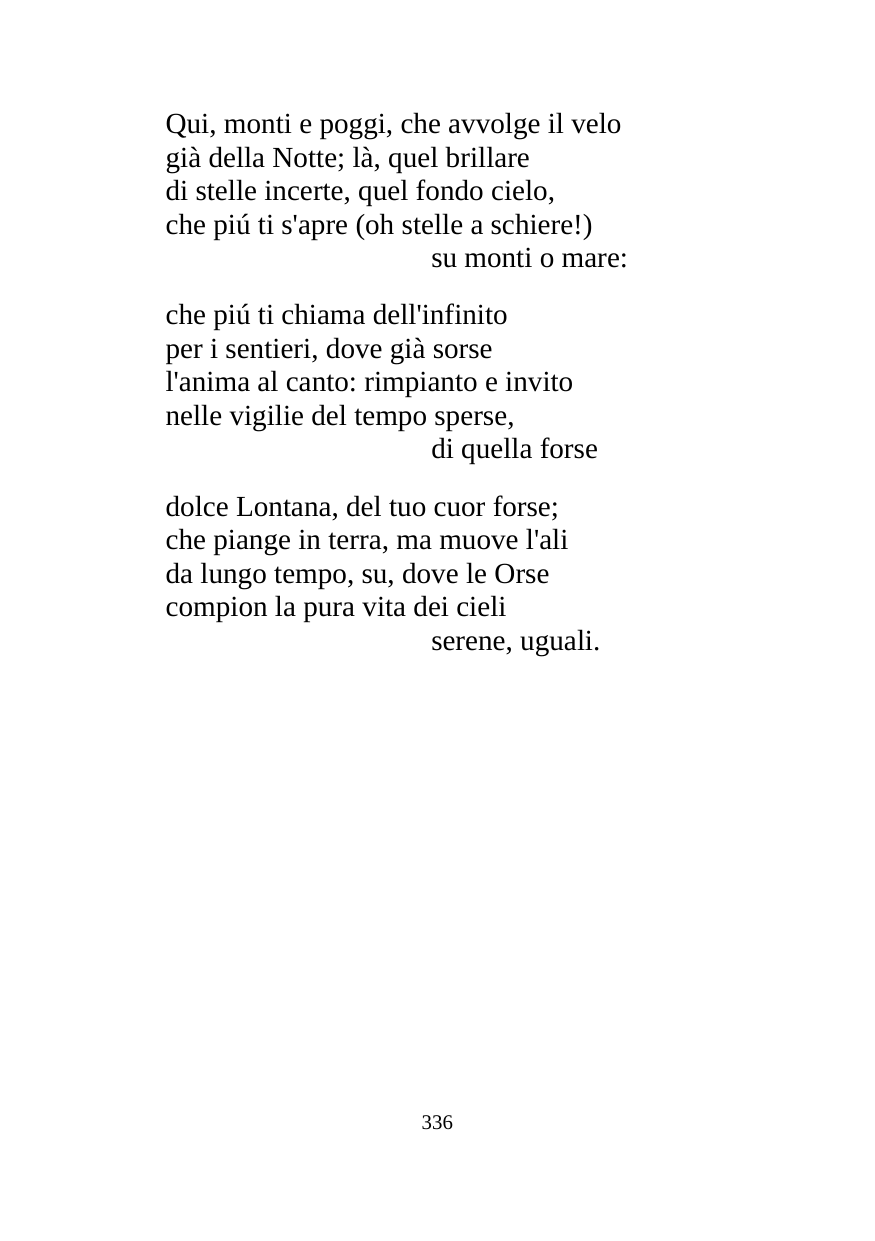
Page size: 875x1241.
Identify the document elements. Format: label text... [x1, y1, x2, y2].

text serene, uguali. [402, 623, 768, 656]
text di quella forse [402, 432, 768, 465]
text su monti o mare: [402, 240, 768, 274]
text Qui, monti e poggi, che avvolge il velo già della Notte; là, quel brillare di stelle incerte, quel fondo cielo, che piú ti s'apre (oh stelle a schiere!) [165, 106, 768, 240]
text dolce Lontana, del tuo cuor forse; che piange in terra, ma muove l'ali da lungo tempo, su, dove le Orse compion la pura vita dei cieli [165, 489, 768, 623]
text che piú ti chiama dell'infinito per i sentieri, dove già sorse l'anima al canto: rimpianto e invito nelle vigilie del tempo sperse, [165, 297, 768, 432]
